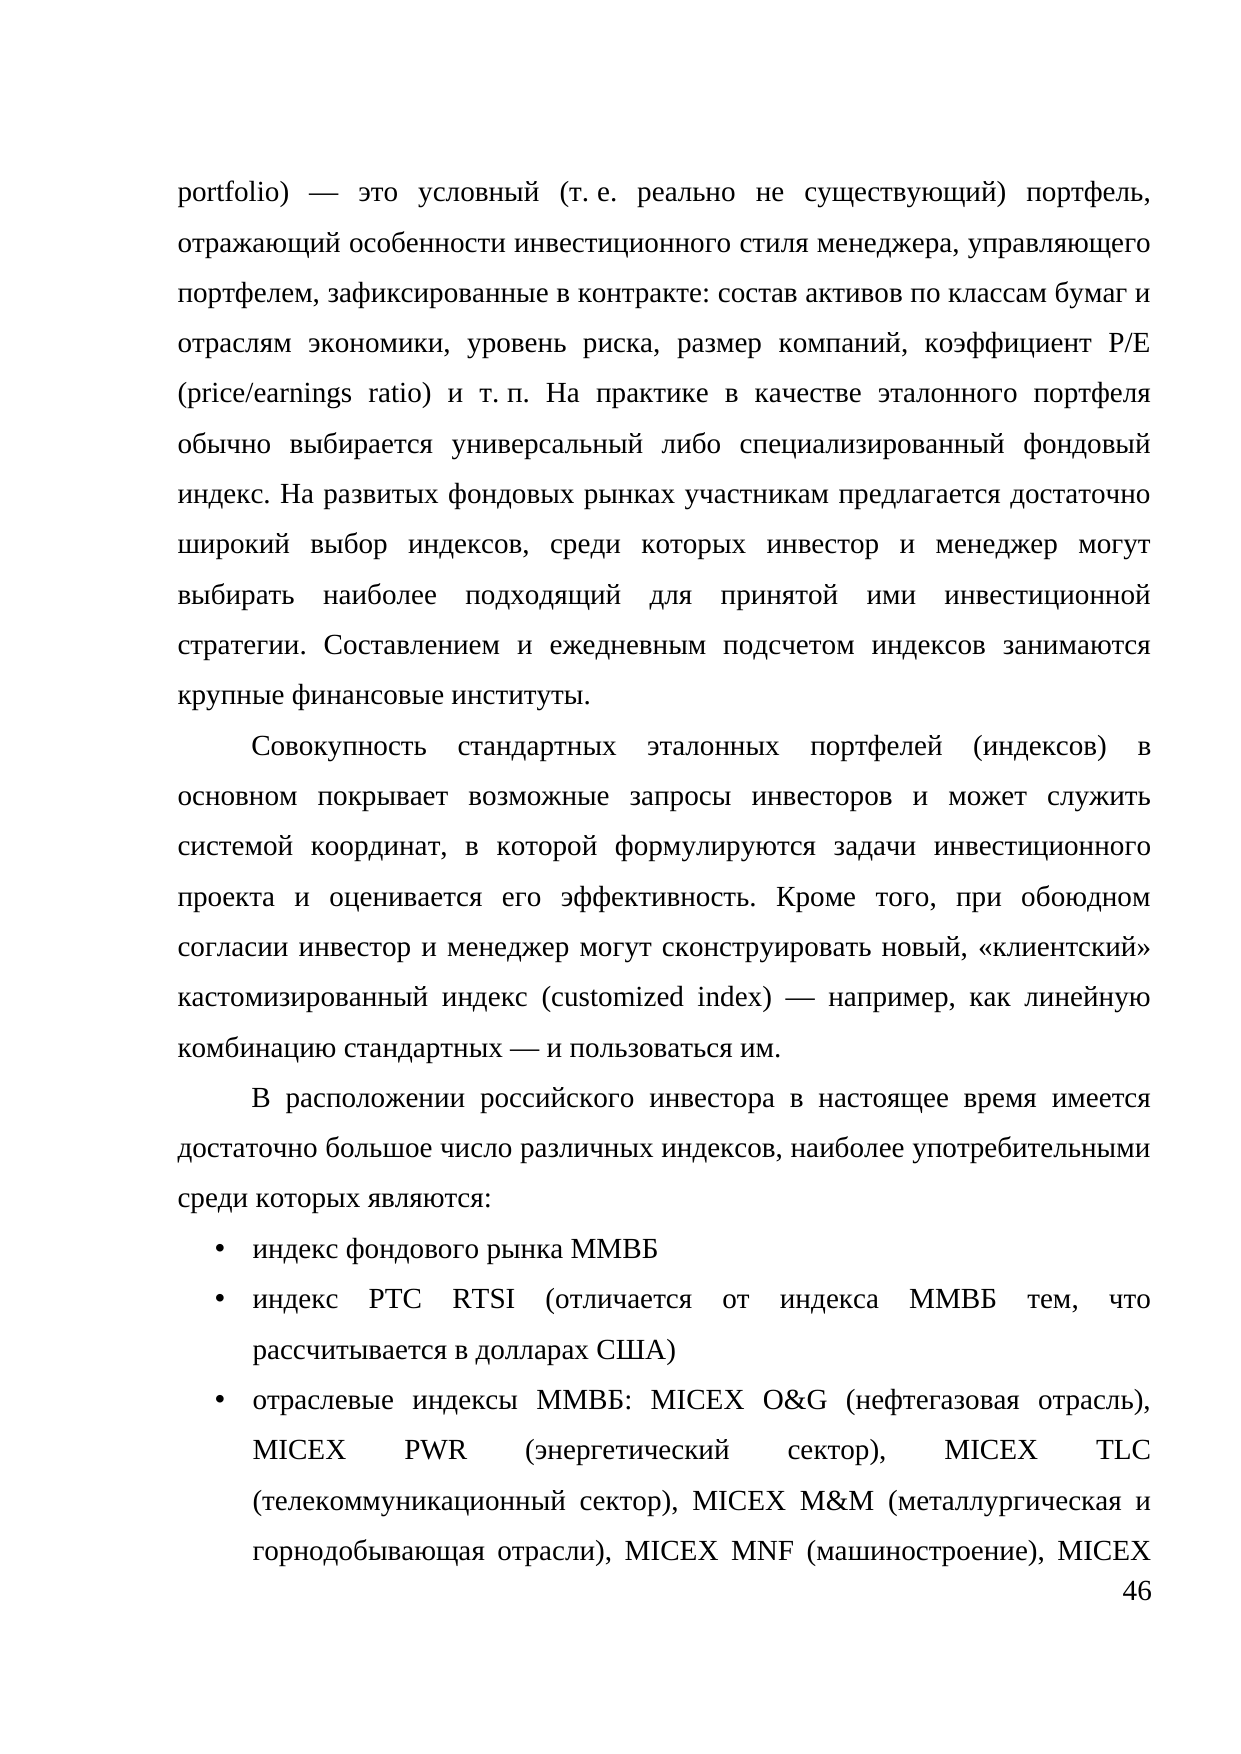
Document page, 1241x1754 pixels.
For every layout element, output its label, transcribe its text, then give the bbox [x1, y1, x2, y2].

text Совокупность стандартных эталонных портфелей (индексов) в основном покрывает возможные запросы инвесторов и может служить системой координат, в которой формулируются задачи инвестиционного проекта и оценивается его эффективность. Кроме того, при обоюдном согласии инвестор и менеджер могут сконструировать новый, «клиентский» кастомизированный индекс (customized index) — например, как линейную комбинацию стандартных — и пользоваться им. [177, 728, 1152, 1063]
text portfolio) — это условный (т. е. реально не существующий) портфель, отражающий особенности инвестиционного стиля менеджера, управляющего портфелем, зафиксированные в контракте: состав активов по классам бумаг и отраслям экономики, уровень риска, размер компаний, коэффициент P/E (price/earnings ratio) и т. п. На практике в качестве эталонного портфеля обычно выбирается универсальный либо специализированный фондовый индекс. На развитых фондовых рынках участникам предлагается достаточно широкий выбор индексов, среди которых инвестор и менеджер могут выбирать наиболее подходящий для принятой ими инвестиционной стратегии. Составлением и ежедневным подсчетом индексов занимаются крупные финансовые институты. [177, 174, 1152, 711]
list индекс РТС RTSI (отличается от индекса ММВБ тем, что рассчитывается в долларах США) [215, 1281, 1152, 1365]
list отраслевые индексы ММВБ: MICEX O&G (нефтегазовая отрасль), MICEX PWR (энергетический сектор), MICEX TLC (телекоммуникационный сектор), MICEX M&M (металлургическая и горнодобывающая отрасли), MICEX MNF (машиностроение), MICEX [215, 1382, 1152, 1567]
text В расположении российского инвестора в настоящее время имеется достаточно большое число различных индексов, наиболее употребительными среди которых являются: [177, 1080, 1152, 1214]
list индекс фондового рынка ММВБ [215, 1231, 1152, 1264]
